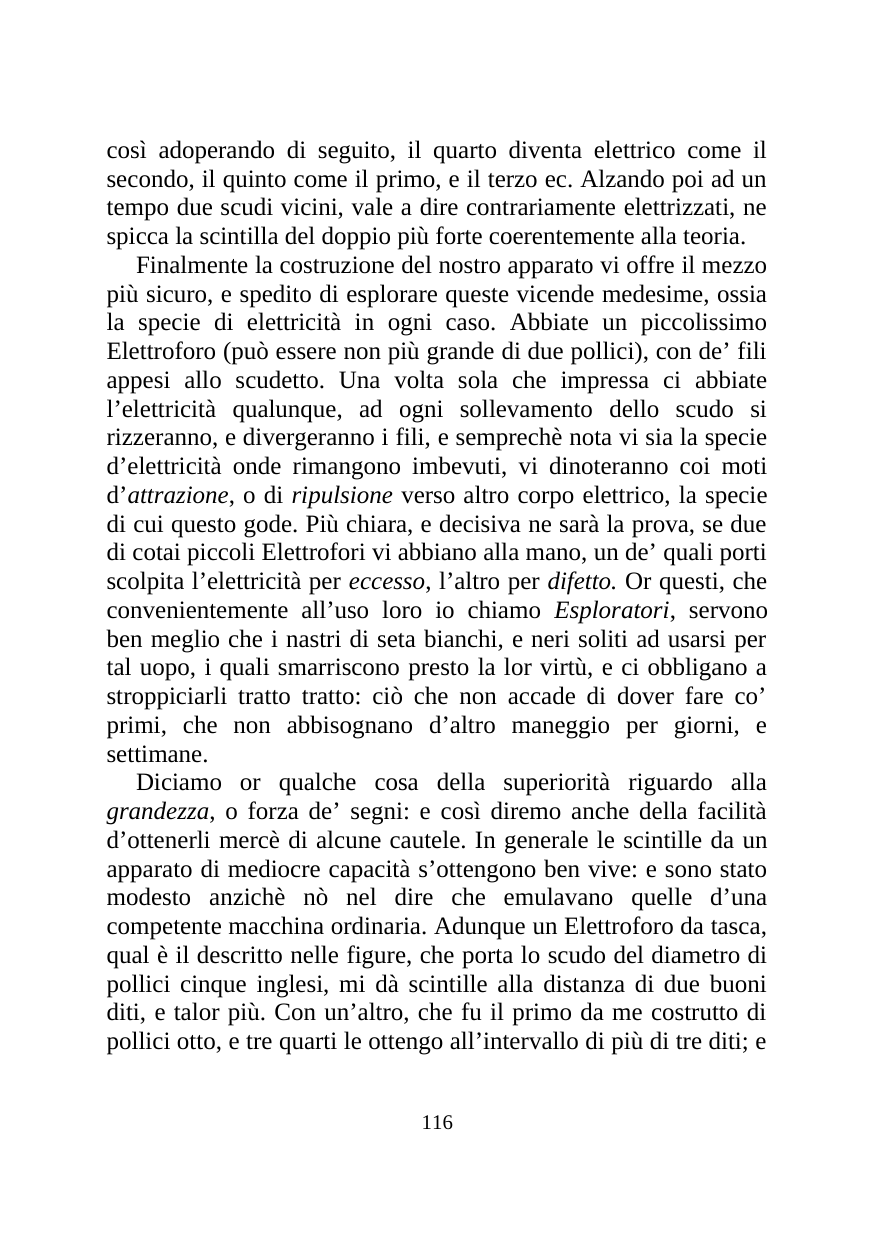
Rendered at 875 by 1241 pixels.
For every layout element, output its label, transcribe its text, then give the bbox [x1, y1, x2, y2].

text così adoperando di seguito, il quarto diventa elettrico come il secondo, il quinto come il primo, e il terzo ec. Alzando poi ad un tempo due scudi vicini, vale a dire contrariamente elettrizzati, ne spicca la scintilla del doppio più forte coerentemente alla teoria. [106, 135, 768, 250]
text Diciamo or qualche cosa della superiorità riguardo alla grandezza, o forza de’ segni: e così diremo anche della facilità d’ottenerli mercè di alcune cautele. In generale le scintille da un apparato di mediocre capacità s’ottengono ben vive: e sono stato modesto anzichè nò nel dire che emulavano quelle d’una competente macchina ordinaria. Adunque un Elettroforo da tasca, qual è il descritto nelle figure, che porta lo scudo del diametro di pollici cinque inglesi, mi dà scintille alla distanza di due buoni diti, e talor più. Con un’altro, che fu il primo da me costrutto di pollici otto, e tre quarti le ottengo all’intervallo di più di tre diti; e [106, 767, 768, 1055]
text Finalmente la costruzione del nostro apparato vi offre il mezzo più sicuro, e spedito di esplorare queste vicende medesime, ossia la specie di elettricità in ogni caso. Abbiate un piccolissimo Elettroforo (può essere non più grande di due pollici), con de’ fili appesi allo scudetto. Una volta sola che impressa ci abbiate l’elettricità qualunque, ad ogni sollevamento dello scudo si rizzeranno, e divergeranno i fili, e semprechè nota vi sia la specie d’elettricità onde rimangono imbevuti, vi dinoteranno coi moti d’attrazione, o di ripulsione verso altro corpo elettrico, la specie di cui questo gode. Più chiara, e decisiva ne sarà la prova, se due di cotai piccoli Elettrofori vi abbiano alla mano, un de’ quali porti scolpita l’elettricità per eccesso, l’altro per difetto. Or questi, che convenientemente all’uso loro io chiamo Esploratori, servono ben meglio che i nastri di seta bianchi, e neri soliti ad usarsi per tal uopo, i quali smarriscono presto la lor virtù, e ci obbligano a stroppiciarli tratto tratto: ciò che non accade di dover fare co’ primi, che non abbisognano d’altro maneggio per giorni, e settimane. [106, 250, 768, 767]
